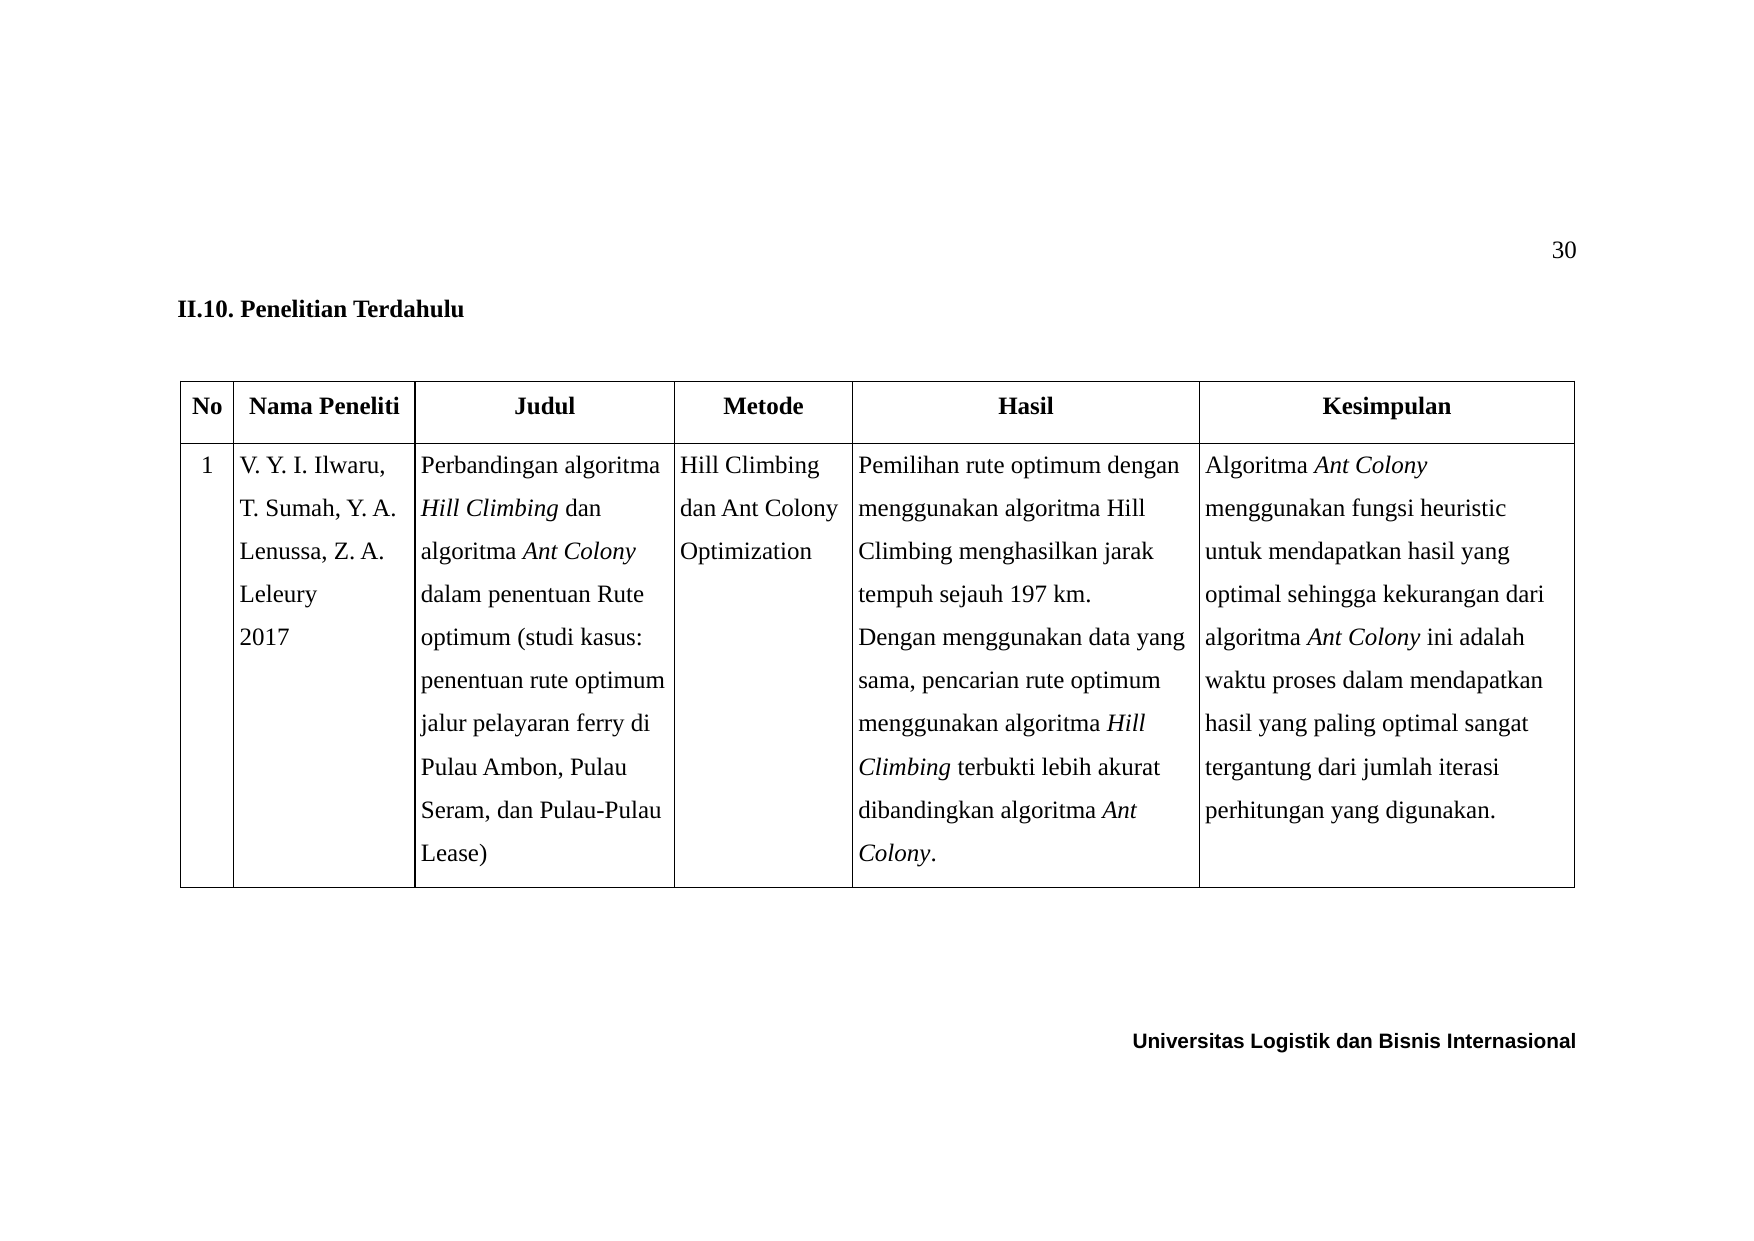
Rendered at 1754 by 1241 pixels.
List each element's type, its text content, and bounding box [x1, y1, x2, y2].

table_cell V. Y. I. Ilwaru, T. Sumah, Y. A. Lenussa, Z. A. Leleury 2017 [234, 444, 414, 887]
table_cell Perbandingan algoritma Hill Climbing dan algoritma Ant Colony dalam penentuan Rute optimum (studi kasus: penentuan rute optimum jalur pelayaran ferry di Pulau Ambon, Pulau Seram, dan Pulau-Pulau Lease) [416, 444, 674, 887]
table_header Kesimpulan [1200, 382, 1574, 443]
table_header Judul [416, 382, 674, 443]
table_cell 1 [181, 444, 233, 887]
table_cell Hill Climbing dan Ant Colony Optimization [675, 444, 852, 887]
subtitle Penelitian Terdahulu [177, 294, 1577, 323]
table_cell Algoritma Ant Colony menggunakan fungsi heuristic untuk mendapatkan hasil yang optimal sehingga kekurangan dari algoritma Ant Colony ini adalah waktu proses dalam mendapatkan hasil yang paling optimal sangat tergantung dari jumlah iterasi perhitungan yang digunakan. [1200, 444, 1574, 887]
table_header Hasil [853, 382, 1199, 443]
table_cell Pemilihan rute optimum dengan menggunakan algoritma Hill Climbing menghasilkan jarak tempuh sejauh 197 km. Dengan menggunakan data yang sama, pencarian rute optimum menggunakan algoritma Hill Climbing terbukti lebih akurat dibandingkan algoritma Ant Colony. [853, 444, 1199, 887]
table_header No [181, 382, 233, 443]
table_header Metode [675, 382, 852, 443]
table_header Nama Peneliti [234, 382, 414, 443]
